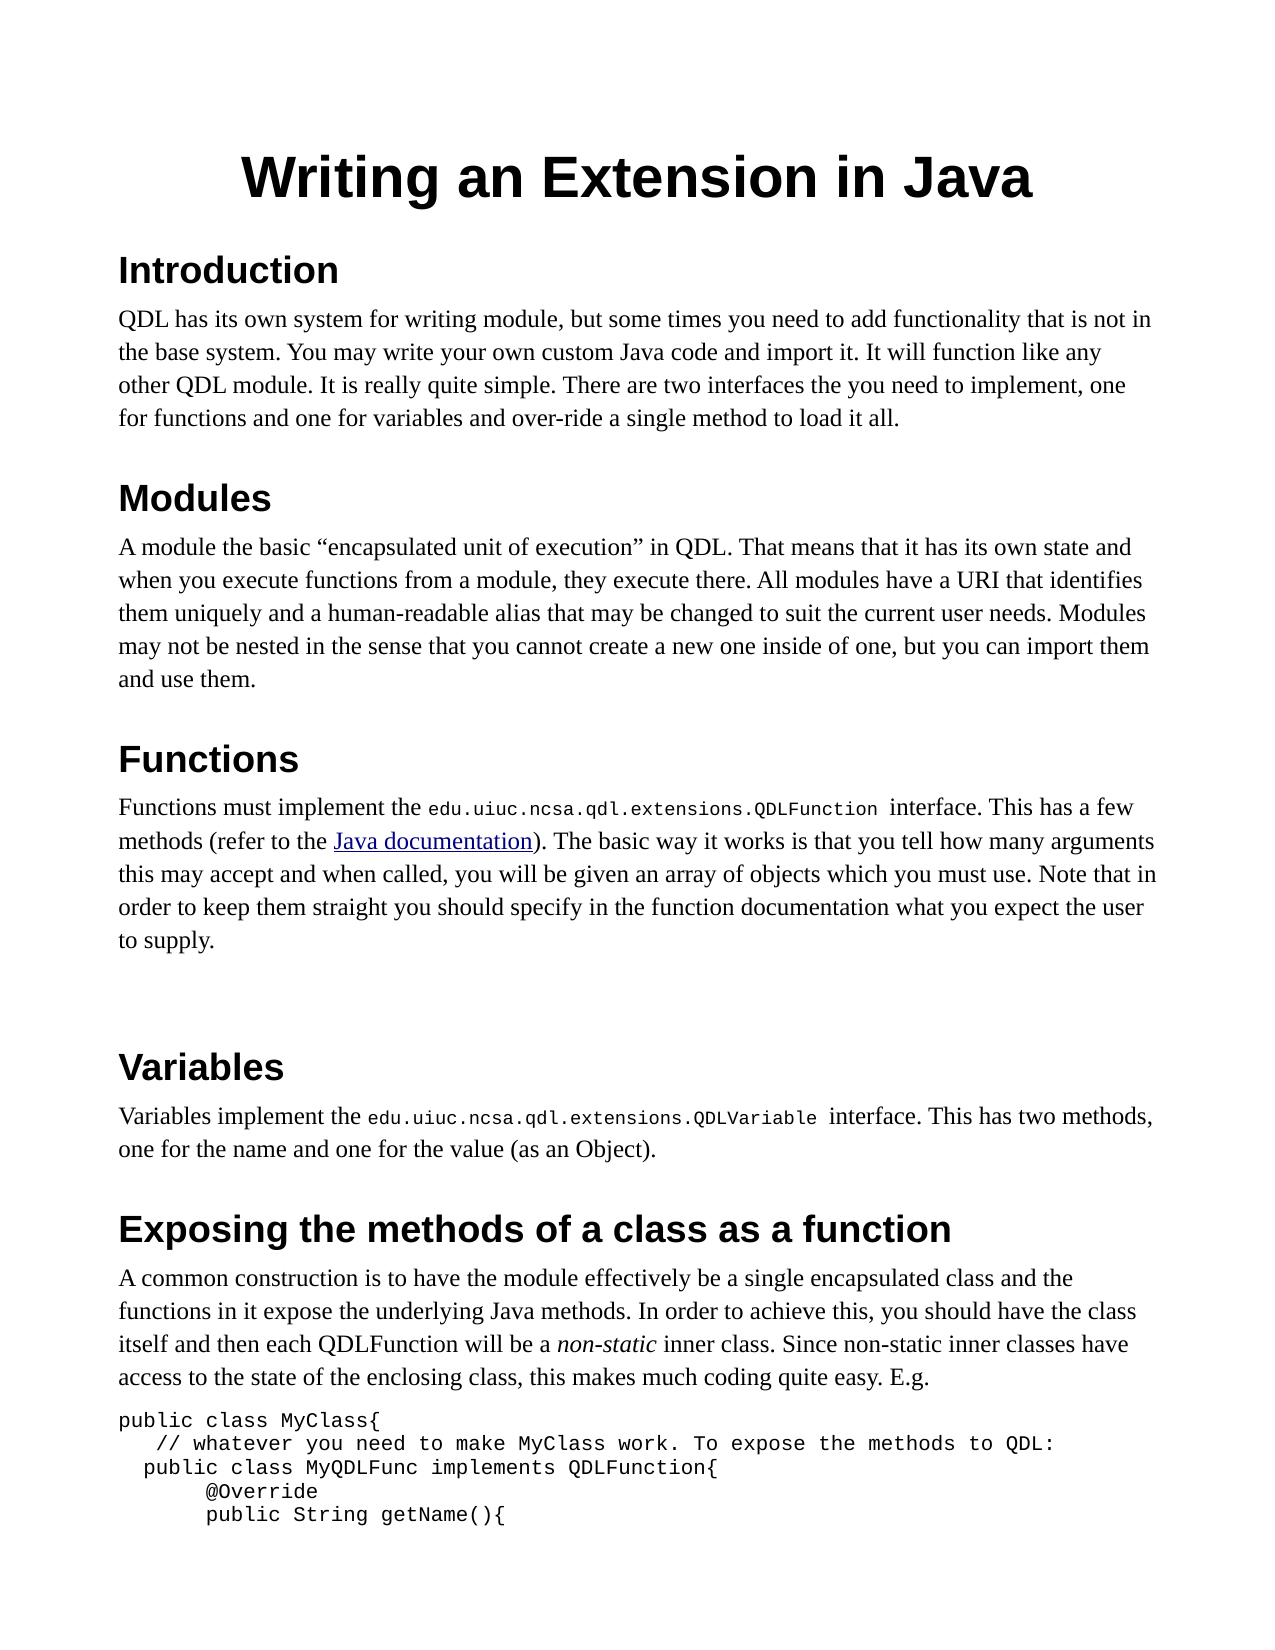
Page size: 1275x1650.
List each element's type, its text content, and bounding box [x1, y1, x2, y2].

title Writing an Extension in Java [118, 143, 1157, 210]
subtitle Variables [118, 1045, 1157, 1089]
subtitle Exposing the methods of a class as a function [118, 1207, 1157, 1251]
text public String getName(){ [118, 1504, 1157, 1528]
text @Override [118, 1481, 1157, 1504]
text A common construction is to have the module effectively be a single encapsulated class and the functions in it expose the underlying Java methods. In order to achieve this, you should have the class itself and then each QDLFunction will be a non-static inner class. Since non-static inner classes have access to the state of the enclosing class, this makes much coding quite easy. E.g. [118, 1263, 1157, 1391]
text A module the basic “encapsulated unit of execution” in QDL. That means that it has its own state and when you execute functions from a module, they execute there. All modules have a URI that identifies them uniquely and a human-readable alias that may be changed to suit the current user needs. Modules may not be nested in the sense that you cannot create a new one inside of one, but you can import them and use them. [118, 532, 1157, 692]
text public class MyClass{ [118, 1410, 1157, 1433]
subtitle Introduction [118, 248, 1157, 291]
subtitle Modules [118, 476, 1157, 519]
subtitle Functions [118, 736, 1157, 780]
text Functions must implement the edu.uiuc.ncsa.qdl.extensions.QDLFunction interface. This has a few methods (refer to the Java documentation). The basic way it works is that you tell how many arguments this may accept and when called, you will be given an array of objects which you must use. Note that in order to keep them straight you should specify in the function documentation what you expect the user to supply. [118, 792, 1157, 953]
text Variables implement the edu.uiuc.ncsa.qdl.extensions.QDLVariable interface. This has two methods, one for the name and one for the value (as an Object). [118, 1101, 1157, 1163]
text // whatever you need to make MyClass work. To expose the methods to QDL: [118, 1433, 1157, 1457]
text public class MyQDLFunc implements QDLFunction{ [118, 1457, 1157, 1481]
text QDL has its own system for writing module, but some times you need to add functionality that is not in the base system. You may write your own custom Java code and import it. It will function like any other QDL module. It is really quite simple. There are two interfaces the you need to implement, one for functions and one for variables and over-ride a single method to load it all. [118, 304, 1157, 432]
